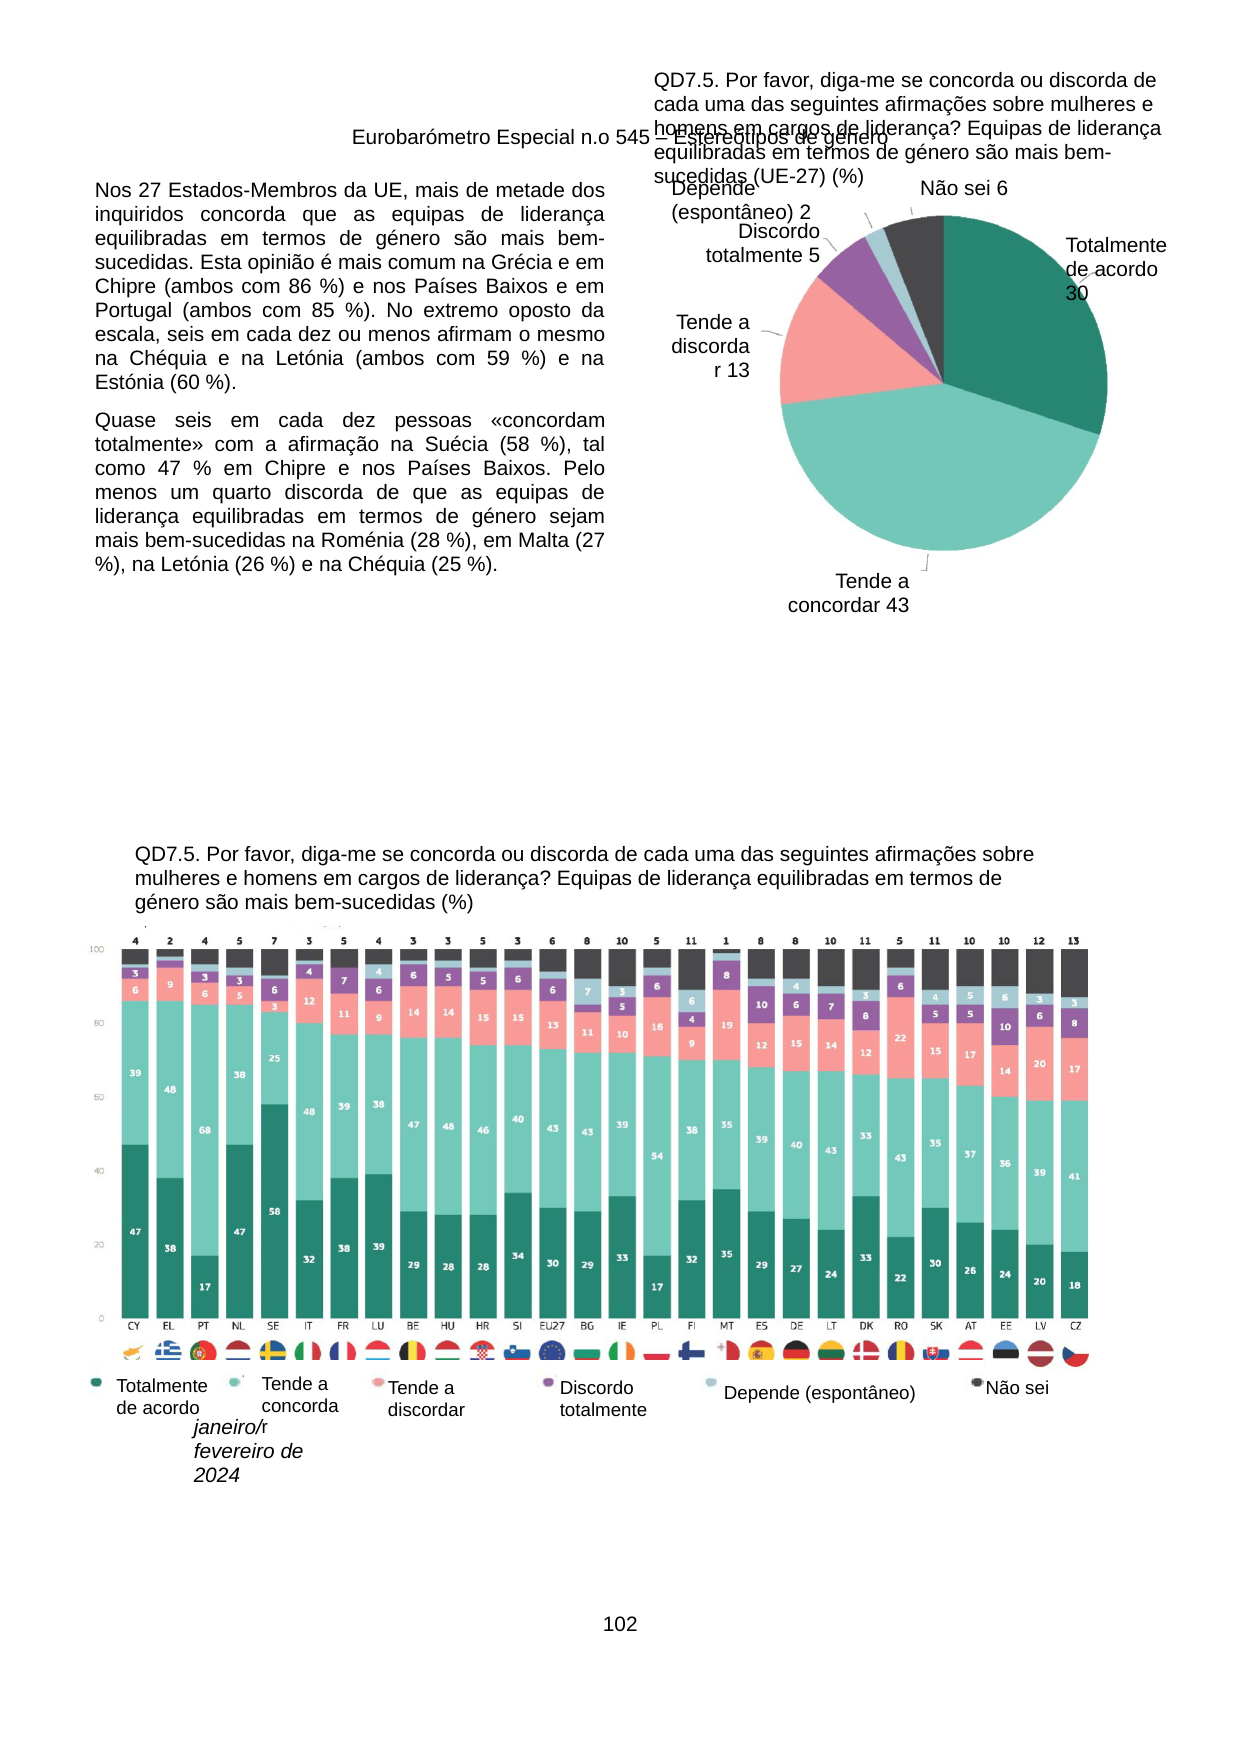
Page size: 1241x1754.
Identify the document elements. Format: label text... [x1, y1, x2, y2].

text Quase seis em cada dez pessoas «concordam totalmente» com a afirmação na Suécia (58 %), tal como 47 % em Chipre e nos Países Baixos. Pelo menos um quarto discorda de que as equipas de liderança equilibradas em termos de género sejam mais bem-sucedidas na Roménia (28 %), em Malta (27 %), na Letónia (26 %) e na Chéquia (25 %). [94, 408, 605, 576]
picture [726, 1388, 734, 1397]
text Nos 27 Estados-Membros da UE, mais de metade dos inquiridos concorda que as equipas de liderança equilibradas em termos de género são mais bem-sucedidas. Esta opinião é mais comum na Grécia e em Chipre (ambos com 86 %) e nos Países Baixos e em Portugal (ambos com 85 %). No extremo oposto da escala, seis em cada dez ou menos afirmam o mesmo na Chéquia e na Letónia (ambos com 59 %) e na Estónia (60 %). [94, 178, 605, 394]
picture [78, 926, 1095, 1397]
picture [759, 207, 1112, 571]
